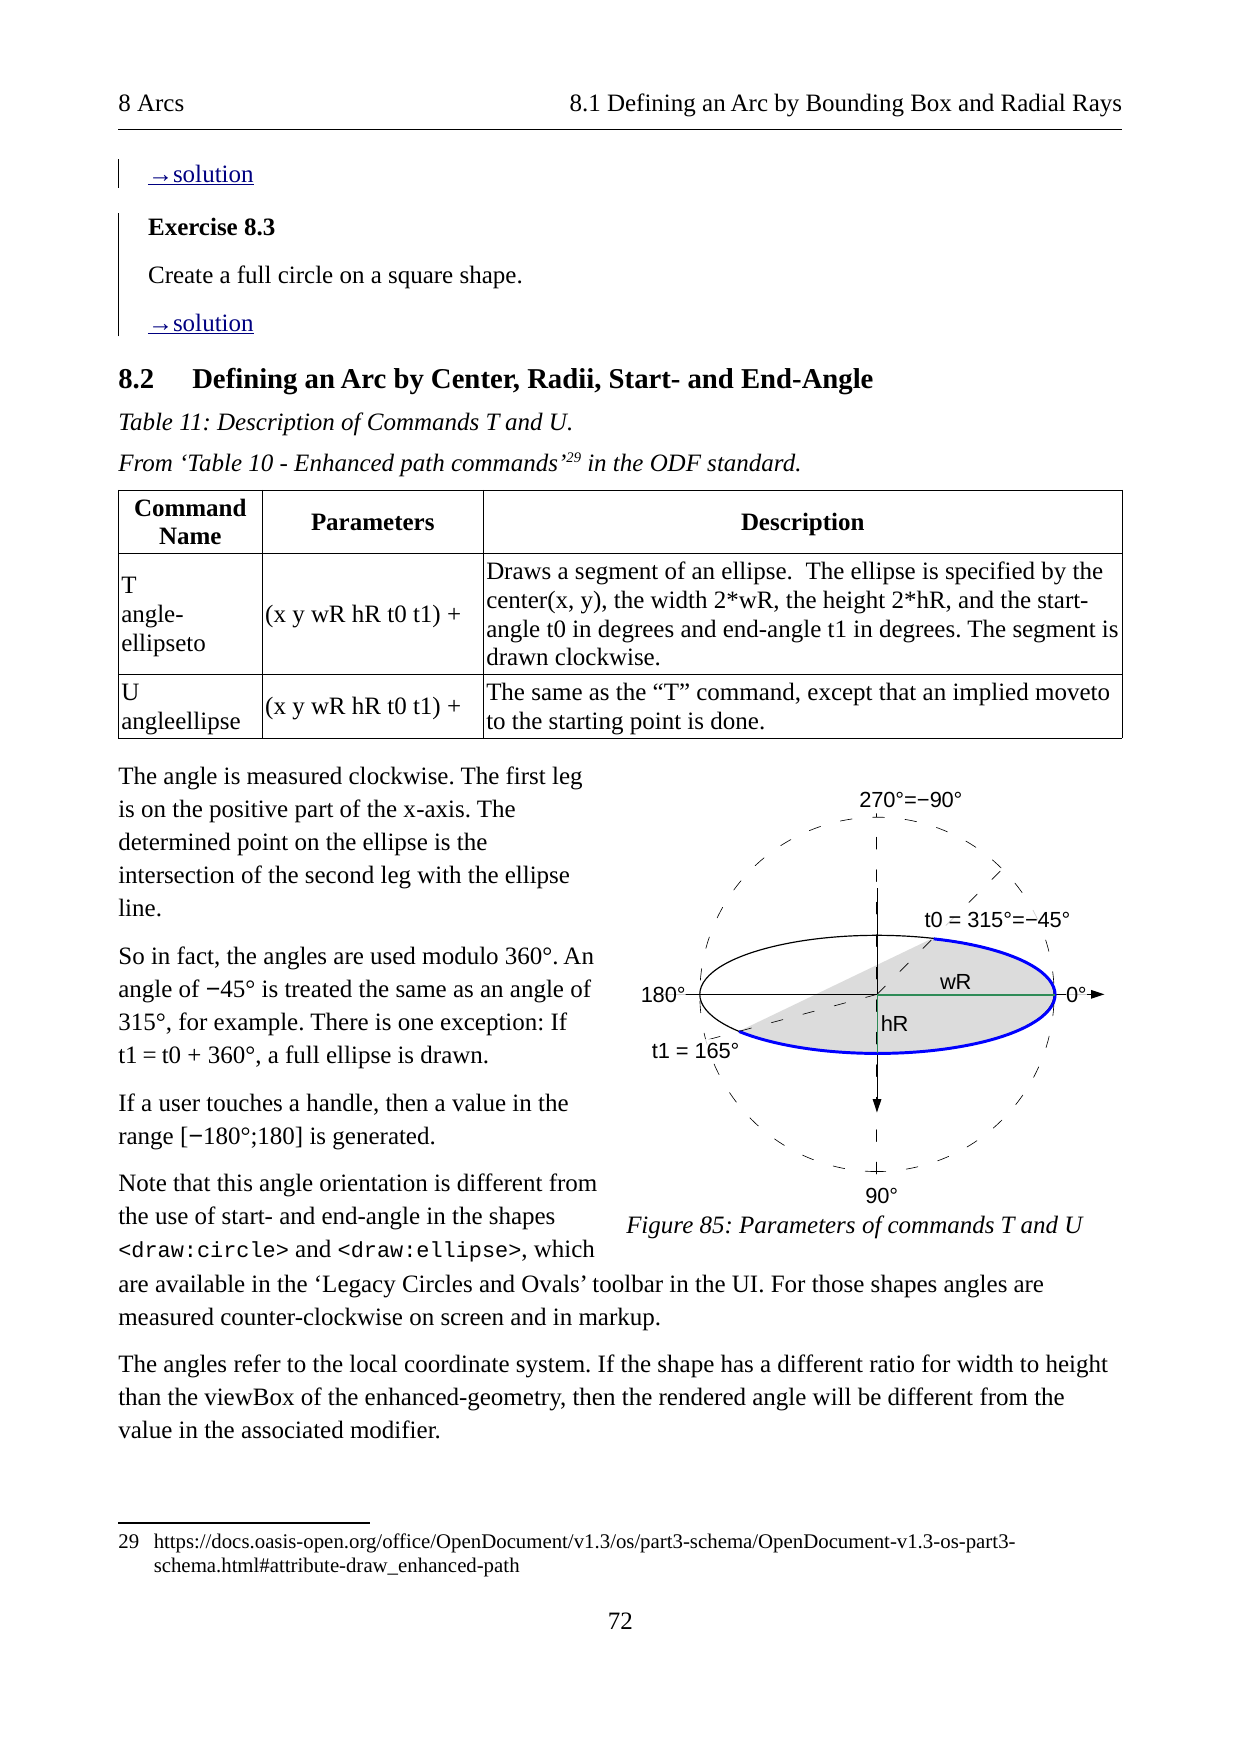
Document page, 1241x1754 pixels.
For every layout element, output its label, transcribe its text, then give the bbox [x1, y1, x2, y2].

table_header Description [484, 491, 1122, 553]
text So in fact, the angles are used modulo 360°. An angle of −45° is treated the same as an angle of 315°, for example. There is one exception: If t1 = t0 + 360°, a full ellipse is drawn. [118, 941, 626, 1069]
text Exercise 8.3 [118, 212, 1122, 241]
text Note that this angle orientation is different from the use of start- and end-angle in the shapes <draw:circle> and <draw:ellipse>, which are available in the ‘Legacy Circles and Ovals’ toolbar in the UI. For those shapes angles are measured counter-clockwise on screen and in markup. [118, 1168, 1122, 1330]
table_cell U angle­ellipse [119, 675, 262, 737]
text The angle is measured clockwise. The first leg is on the positive part of the x‑axis. The determined point on the ellipse is the intersection of the second leg with the ellipse line. [118, 761, 1122, 922]
table_cell T angle­ellipseto [119, 554, 262, 674]
table_cell (x y wR hR t0 t1) + [263, 554, 483, 674]
table_cell (x y wR hR t0 t1) + [263, 675, 483, 737]
table_cell The same as the “T” command, except that an implied moveto to the starting point is done. [484, 675, 1122, 737]
text Figure 85: Parameters of commands T and U [626, 1211, 1122, 1239]
table_header Parameters [263, 491, 483, 553]
text The angles refer to the local coordinate system. If the shape has a different ratio for width to height than the viewBox of the enhanced-geometry, then the rendered angle will be different from the value in the associated modifier. [118, 1349, 1122, 1444]
text Table 11: Description of Commands T and U. [118, 407, 1122, 436]
text https://docs.oasis-open.org/office/OpenDocument/v1.3/os/part3-schema/OpenDocument-v1.3-os-part3-schema.html#attribute-draw_enhanced-path [118, 1529, 1122, 1577]
text From ‘Table 10 - Enhanced path commands’ in the ODF standard. [118, 448, 1122, 477]
subtitle Defining an Arc by Center, Radii, Start- and End-Angle [118, 362, 1122, 395]
table_header Command Name [119, 491, 262, 553]
table_cell Draws a segment of an ellipse. The ellipse is specified by the center(x, y), the width 2*wR, the height 2*hR, and the start-angle t0 in degrees and end-angle t1 in degrees. The segment is drawn clockwise. [484, 554, 1122, 674]
text →solution [119, 308, 1122, 336]
text If a user touches a handle, then a value in the range [−180°;180] is generated. [118, 1088, 626, 1149]
text Create a full circle on a square shape. [119, 260, 1122, 289]
text →solution [119, 159, 1122, 188]
